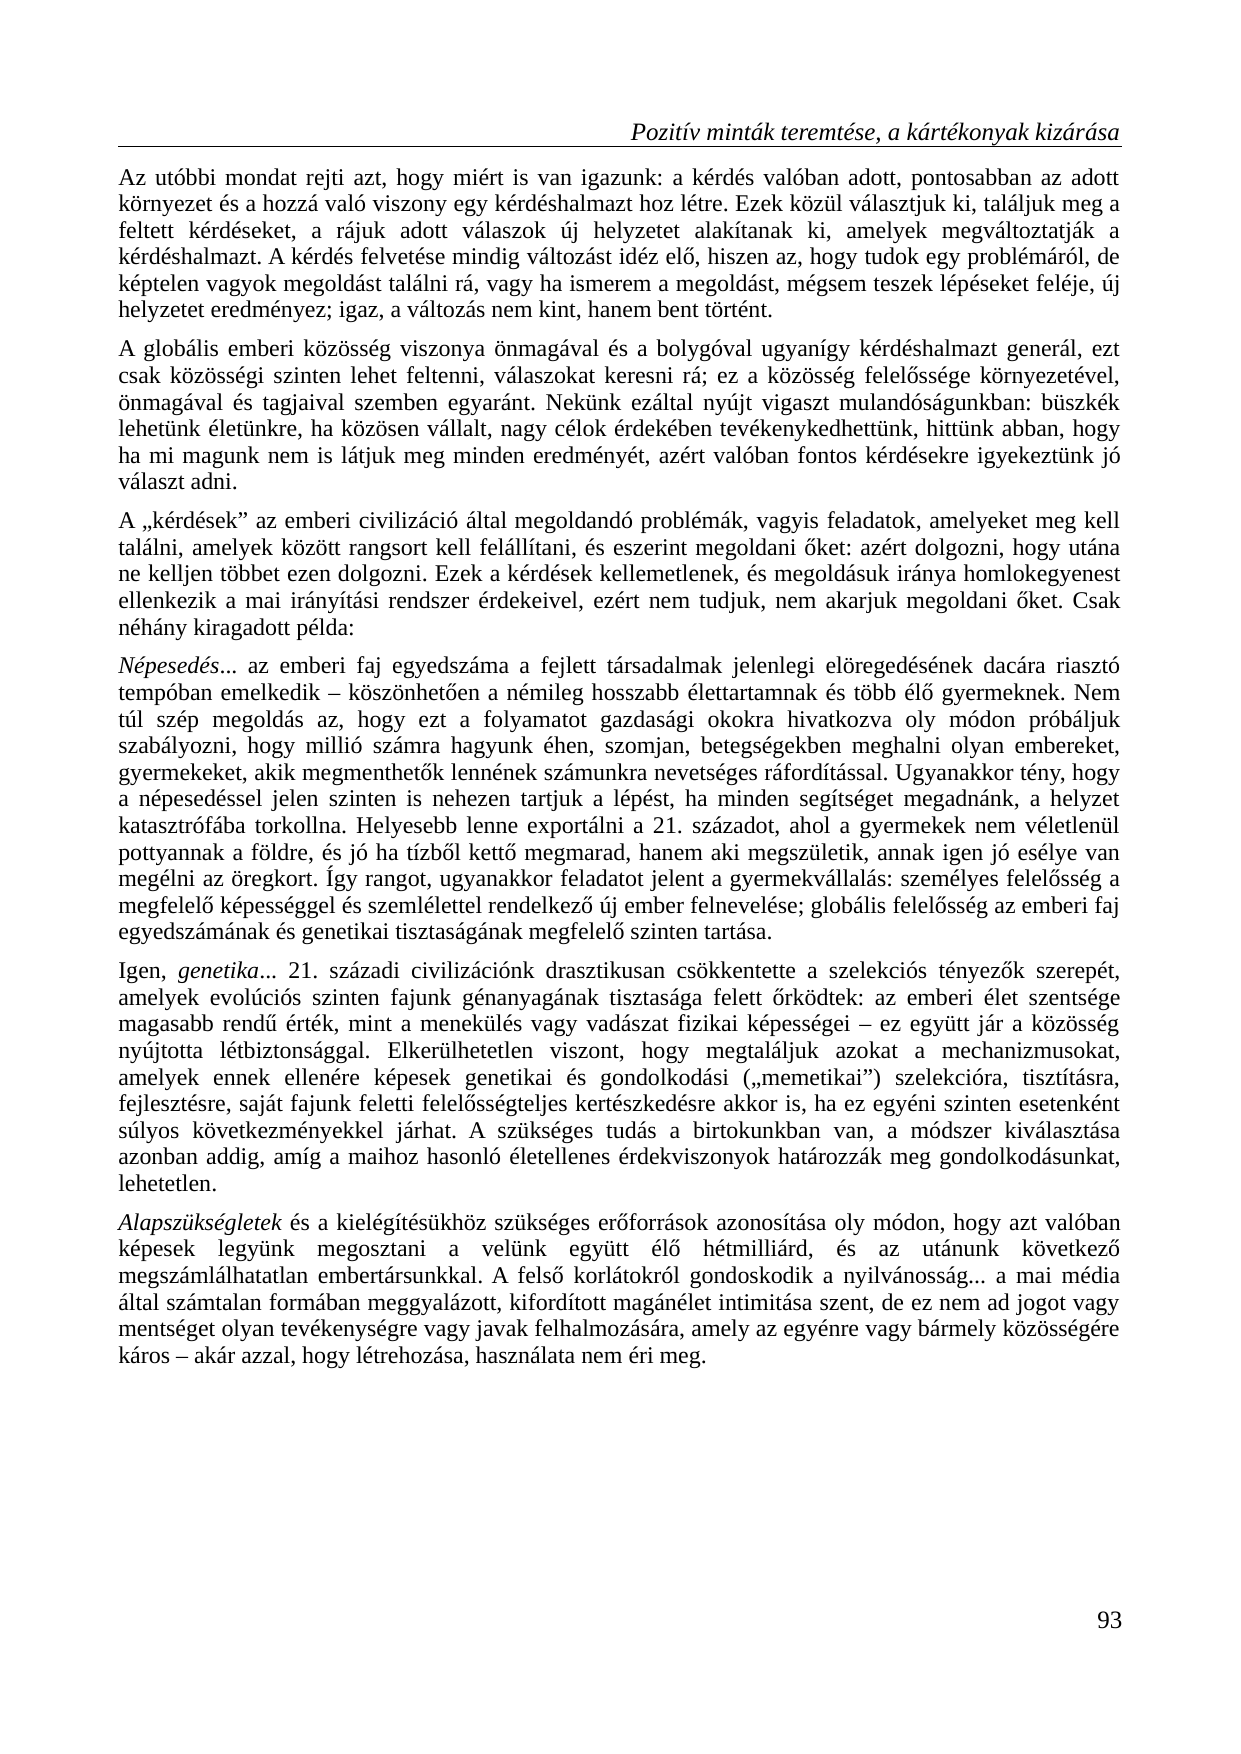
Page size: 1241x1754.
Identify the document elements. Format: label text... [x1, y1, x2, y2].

text Az utóbbi mondat rejti azt, hogy miért is van igazunk: a kérdés valóban adott, pontosabban az adott környezet és a hozzá való viszony egy kérdéshalmazt hoz létre. Ezek közül választjuk ki, találjuk meg a feltett kérdéseket, a rájuk adott válaszok új helyzetet alakítanak ki, amelyek megváltoztatják a kérdéshalmazt. A kérdés felvetése mindig változást idéz elő, hiszen az, hogy tudok egy problémáról, de képtelen vagyok megoldást találni rá, vagy ha ismerem a megoldást, mégsem teszek lépéseket feléje, új helyzetet eredményez; igaz, a változás nem kint, hanem bent történt. [118, 164, 1122, 323]
text Alapszükségletek és a kielégítésükhöz szükséges erőforrások azonosítása oly módon, hogy azt valóban képesek legyünk megosztani a velünk együtt élő hétmilliárd, és az utánunk következő megszámlálhatatlan embertársunkkal. A felső korlátokról gondoskodik a nyilvánosság... a mai média által számtalan formában meggyalázott, kifordított magánélet intimitása szent, de ez nem ad jogot vagy mentséget olyan tevékenységre vagy javak felhalmozására, amely az egyénre vagy bármely közösségére káros – akár azzal, hogy létrehozása, használata nem éri meg. [118, 1209, 1122, 1368]
text A „kérdések” az emberi civilizáció által megoldandó problémák, vagyis feladatok, amelyeket meg kell találni, amelyek között rangsort kell felállítani, és eszerint megoldani őket: azért dolgozni, hogy utána ne kelljen többet ezen dolgozni. Ezek a kérdések kellemetlenek, és megoldásuk iránya homlokegyenest ellenkezik a mai irányítási rendszer érdekeivel, ezért nem tudjuk, nem akarjuk megoldani őket. Csak néhány kiragadott példa: [118, 507, 1122, 640]
text A globális emberi közösség viszonya önmagával és a bolygóval ugyanígy kérdéshalmazt generál, ezt csak közösségi szinten lehet feltenni, válaszokat keresni rá; ez a közösség felelőssége környezetével, önmagával és tagjaival szemben egyaránt. Nekünk ezáltal nyújt vigaszt mulandóságunkban: büszkék lehetünk életünkre, ha közösen vállalt, nagy célok érdekében tevékenykedhettünk, hittünk abban, hogy ha mi magunk nem is látjuk meg minden eredményét, azért valóban fontos kérdésekre igyekeztünk jó választ adni. [118, 336, 1122, 495]
text Népesedés... az emberi faj egyedszáma a fejlett társadalmak jelenlegi elöregedésének dacára riasztó tempóban emelkedik – köszönhetően a némileg hosszabb élettartamnak és több élő gyermeknek. Nem túl szép megoldás az, hogy ezt a folyamatot gazdasági okokra hivatkozva oly módon próbáljuk szabályozni, hogy millió számra hagyunk éhen, szomjan, betegségekben meghalni olyan embereket, gyermekeket, akik megmenthetők lennének számunkra nevetséges ráfordítással. Ugyanakkor tény, hogy a népesedéssel jelen szinten is nehezen tartjuk a lépést, ha minden segítséget megadnánk, a helyzet katasztrófába torkollna. Helyesebb lenne exportálni a 21. századot, ahol a gyermekek nem véletlenül pottyannak a földre, és jó ha tízből kettő megmarad, hanem aki megszületik, annak igen jó esélye van megélni az öregkort. Így rangot, ugyanakkor feladatot jelent a gyermekvállalás: személyes felelősség a megfelelő képességgel és szemlélettel rendelkező új ember felnevelése; globális felelősség az emberi faj egyedszámának és genetikai tisztaságának megfelelő szinten tartása. [118, 653, 1122, 945]
text Igen, genetika... 21. századi civilizációnk drasztikusan csökkentette a szelekciós tényezők szerepét, amelyek evolúciós szinten fajunk génanyagának tisztasága felett őrködtek: az emberi élet szentsége magasabb rendű érték, mint a menekülés vagy vadászat fizikai képességei – ez együtt jár a közösség nyújtotta létbiztonsággal. Elkerülhetetlen viszont, hogy megtaláljuk azokat a mechanizmusokat, amelyek ennek ellenére képesek genetikai és gondolkodási („memetikai”) szelekcióra, tisztításra, fejlesztésre, saját fajunk feletti felelősségteljes kertészkedésre akkor is, ha ez egyéni szinten esetenként súlyos következményekkel járhat. A szükséges tudás a birtokunkban van, a módszer kiválasztása azonban addig, amíg a maihoz hasonló életellenes érdekviszonyok határozzák meg gondolkodásunkat, lehetetlen. [118, 957, 1122, 1196]
